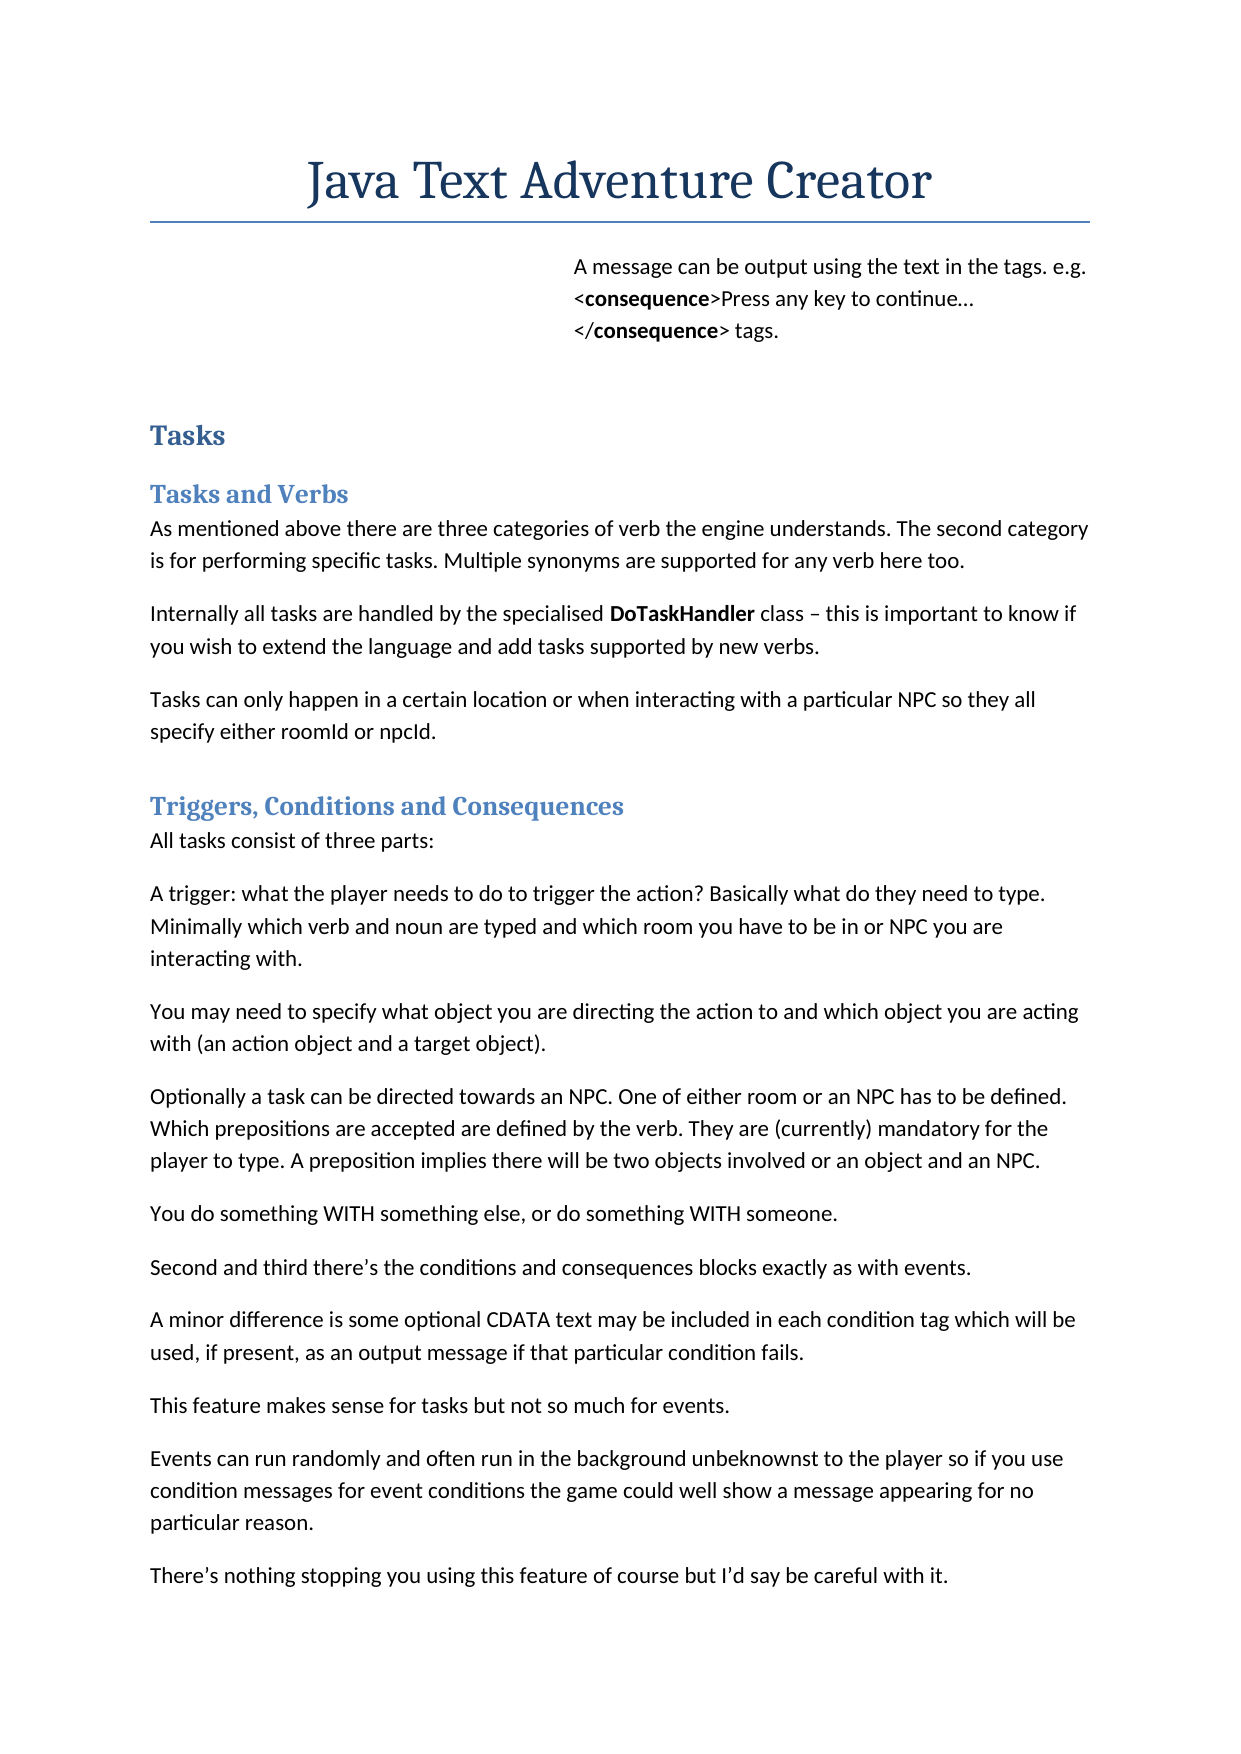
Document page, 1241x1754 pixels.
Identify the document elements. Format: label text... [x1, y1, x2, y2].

table_cell [219, 252, 573, 369]
text You may need to specify what object you are directing the action to and which object you are acting with (an action object and a target object). [150, 997, 1090, 1057]
text Internally all tasks are handled by the specialised DoTaskHandler class – this is important to know if you wish to extend the language and add tasks supported by new verbs. [150, 599, 1090, 660]
text A minor difference is some optional CDATA text may be included in each condition tag which will be used, if present, as an output message if that particular condition fails. [150, 1306, 1090, 1366]
text As mentioned above there are three categories of verb the engine understands. The second category is for performing specific tasks. Multiple synonyms are supported for any verb here too. [150, 514, 1090, 574]
text You do something WITH something else, or do something WITH someone. [150, 1199, 1090, 1228]
subtitle Tasks and Verbs [150, 479, 1090, 510]
text Optionally a task can be directed towards an NPC. One of either room or an NPC has to be defined. Which prepositions are accepted are defined by the verb. They are (currently) mandatory for the player to type. A preposition implies there will be two objects involved or an object and an NPC. [150, 1082, 1090, 1174]
text This feature makes sense for tasks but not so much for events. [150, 1391, 1090, 1419]
table_cell [155, 252, 219, 369]
subtitle Triggers, Conditions and Consequences [150, 791, 1090, 822]
text All tasks consist of three parts: [150, 827, 1090, 854]
table_cell A message can be output using the text in the tags. e.g. <consequence>Press any key to continue…</consequence> tags. [574, 252, 1128, 369]
text Second and third there’s the conditions and consequences blocks exactly as with events. [150, 1253, 1090, 1281]
text A trigger: what the player needs to do to trigger the action? Basically what do they need to type. Minimally which verb and noun are typed and which room you have to be in or NPC you are interacting with. [150, 879, 1090, 972]
text Events can run randomly and often run in the background unbeknownst to the player so if you use condition messages for event conditions the game could well show a message appearing for no particular reason. [150, 1444, 1090, 1536]
subtitle Tasks [150, 419, 1090, 453]
text Tasks can only happen in a certain location or when interacting with a particular NPC so they all specify either roomId or npcId. [150, 685, 1090, 745]
text There’s nothing stopping you using this feature of course but I’d say be careful with it. [150, 1561, 1090, 1589]
